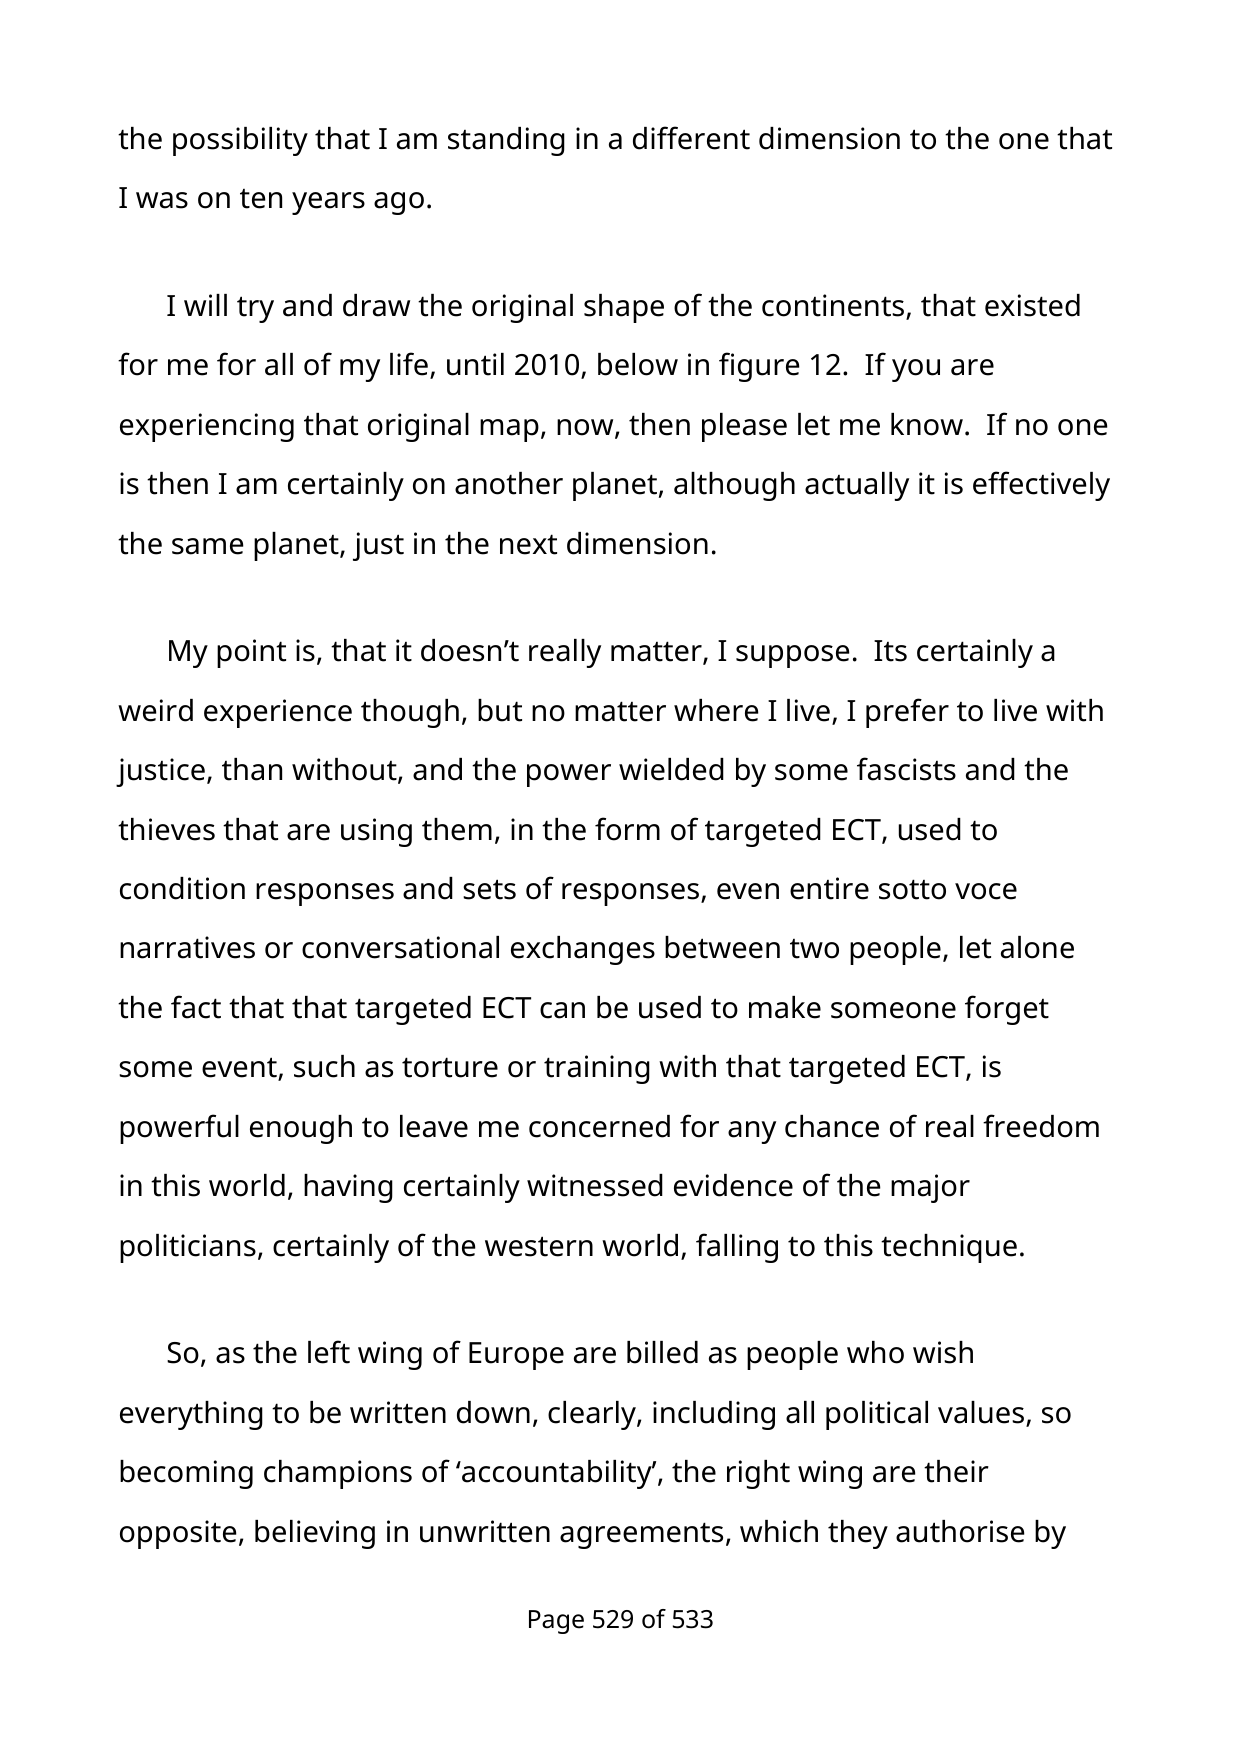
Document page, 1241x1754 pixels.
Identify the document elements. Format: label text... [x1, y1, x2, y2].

text the possibility that I am standing in a different dimension to the one that I was on ten years ago. [118, 118, 1122, 217]
text I will try and draw the original shape of the continents, that existed for me for all of my life, until 2010, below in figure 12. If you are experiencing that original map, now, then please let me know. If no one is then I am certainly on another planet, although actually it is effectively the same planet, just in the next dimension. [118, 285, 1122, 563]
text My point is, that it doesn’t really matter, I suppose. Its certainly a weird experience though, but no matter where I live, I prefer to live with justice, than without, and the power wielded by some fascists and the thieves that are using them, in the form of targeted ECT, used to condition responses and sets of responses, even entire sotto voce narratives or conversational exchanges between two people, let alone the fact that that targeted ECT can be used to make someone forget some event, such as torture or training with that targeted ECT, is powerful enough to leave me concerned for any chance of real freedom in this world, having certainly witnessed evidence of the major politicians, certainly of the western world, falling to this technique. [118, 630, 1122, 1265]
text So, as the left wing of Europe are billed as people who wish everything to be written down, clearly, including all political values, so becoming champions of ‘accountability’, the right wing are their opposite, believing in unwritten agreements, which they authorise by [118, 1332, 1122, 1551]
